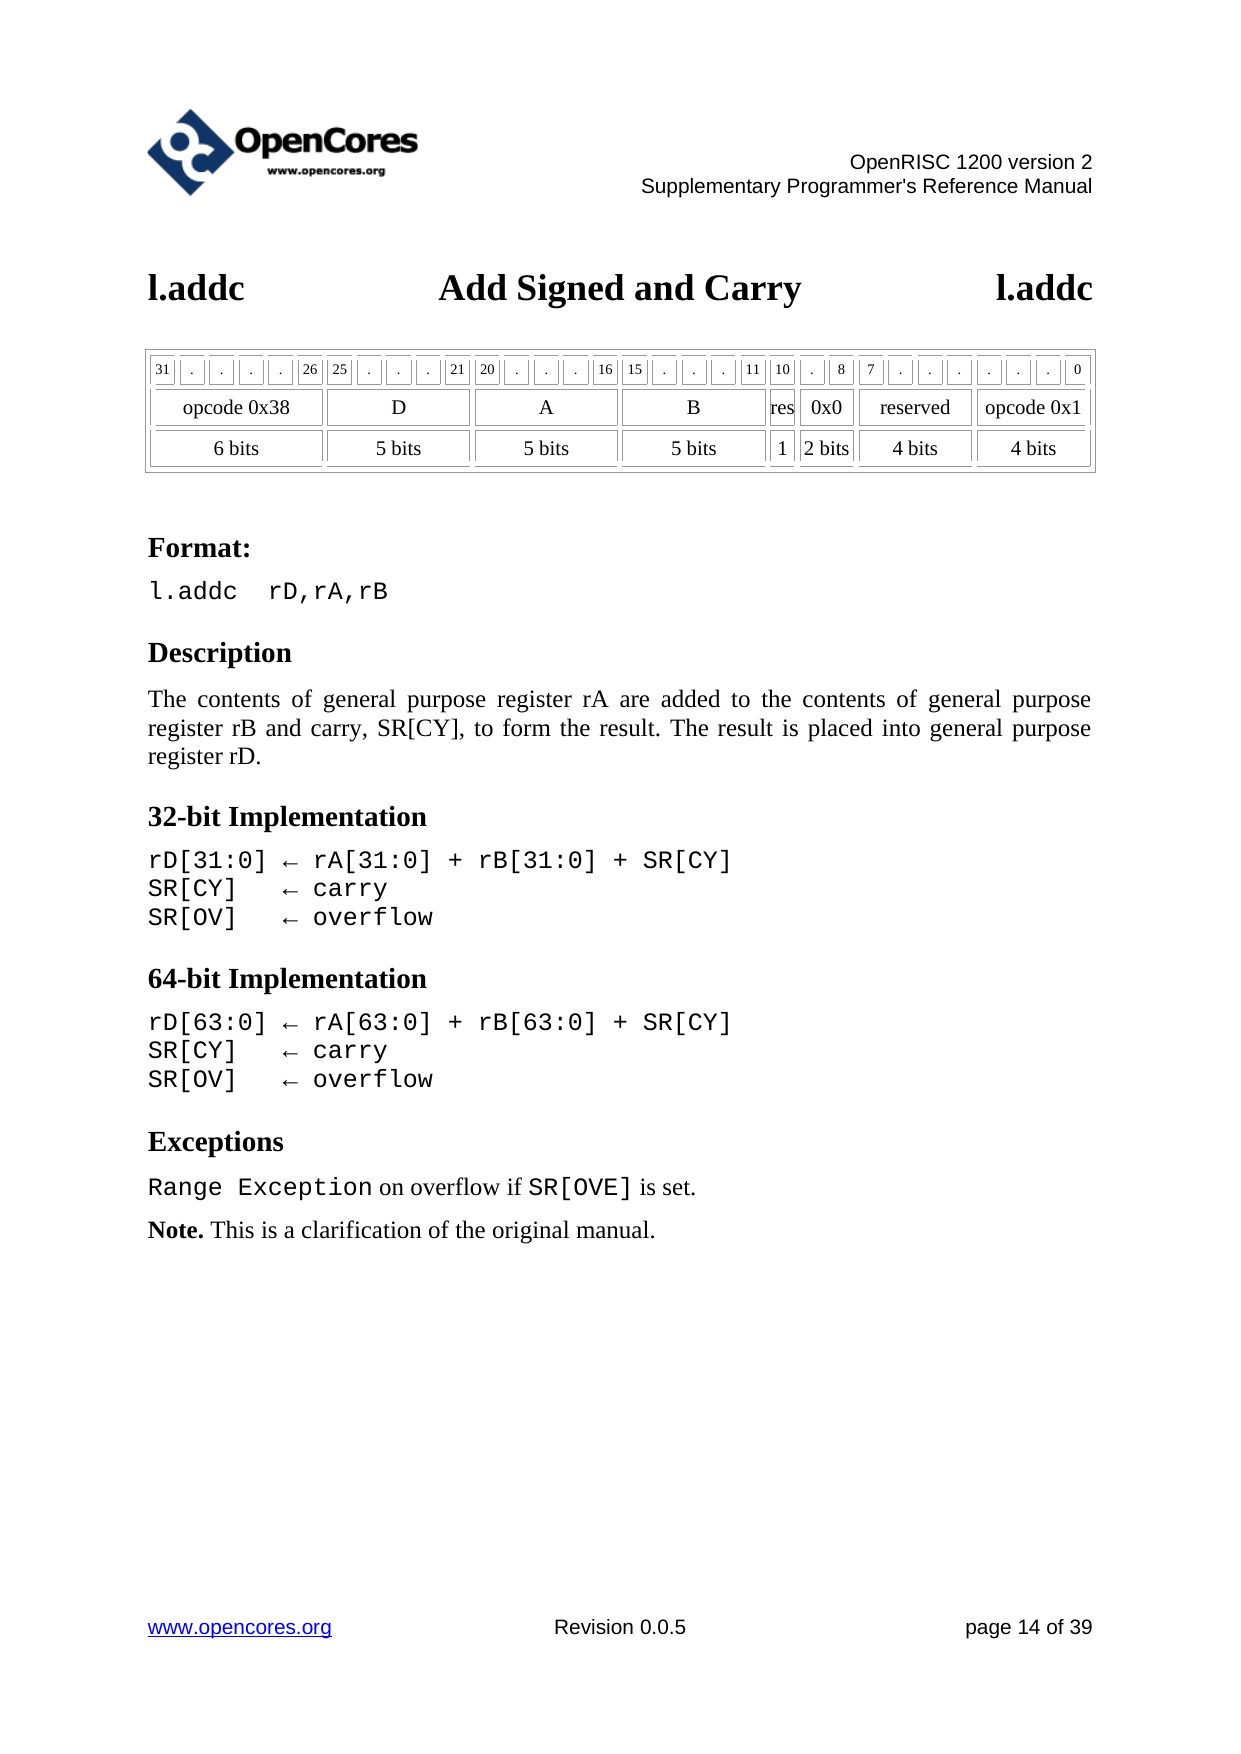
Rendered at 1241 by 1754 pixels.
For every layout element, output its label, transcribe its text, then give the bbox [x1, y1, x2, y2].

table_header l.addc [148, 227, 325, 308]
table_cell 6 bits [148, 425, 325, 466]
table_header . [413, 350, 443, 383]
table_header . [531, 350, 561, 383]
table_header 15 [620, 350, 649, 383]
table_header l.addc [915, 227, 1093, 308]
table_header 21 [443, 350, 472, 383]
table_header . [708, 350, 738, 383]
table_cell res [768, 384, 797, 425]
table_header . [945, 350, 974, 383]
title 32-bit Implementation [148, 799, 1093, 833]
text SR[OV] ← overflow [148, 1066, 1093, 1095]
table_header 25 [325, 350, 354, 383]
text rD[31:0] ← rA[31:0] + rB[31:0] + SR[CY] [148, 847, 1093, 876]
table_header . [649, 350, 679, 383]
table_cell 1 [768, 425, 797, 466]
title Exceptions [148, 1124, 1093, 1157]
text The contents of general purpose register rA are added to the contents of general purpose register rB and carry, SR[CY], to form the result. The result is placed into general purpose register rD. [148, 684, 1093, 770]
table_cell 2 bits [797, 425, 856, 466]
table_header 8 [826, 350, 856, 383]
table_header 11 [738, 350, 767, 383]
text SR[CY] ← carry [148, 1038, 1093, 1066]
table_header . [266, 350, 295, 383]
text SR[OV] ← overflow [148, 904, 1093, 932]
table_header . [561, 350, 590, 383]
table_header . [974, 350, 1003, 383]
table_header . [915, 350, 944, 383]
table_header . [502, 350, 531, 383]
table_cell 5 bits [620, 425, 767, 466]
table_cell 5 bits [472, 425, 620, 466]
table_cell opcode 0x1 [974, 384, 1093, 425]
title 64-bit Implementation [148, 961, 1093, 995]
picture [147, 109, 418, 196]
table_header 31 [148, 350, 177, 383]
table_header . [354, 350, 384, 383]
table_cell 4 bits [974, 425, 1093, 466]
table_cell reserved [856, 384, 974, 425]
title Format: [148, 530, 1093, 563]
table_header 26 [295, 350, 325, 383]
table_cell 5 bits [325, 425, 472, 466]
table_cell A [472, 384, 620, 425]
table_cell D [325, 384, 472, 425]
table_header . [177, 350, 207, 383]
table_header 16 [590, 350, 620, 383]
table_header 0 [1063, 350, 1093, 383]
text Note. This is a clarification of the original manual. [148, 1215, 1093, 1244]
table_header . [236, 350, 266, 383]
table_header . [797, 350, 826, 383]
text l.addc rD,rA,rB [148, 578, 1093, 607]
table_header . [886, 350, 915, 383]
table_header 20 [472, 350, 502, 383]
table_header . [1033, 350, 1063, 383]
table_header . [1004, 350, 1033, 383]
title Description [148, 636, 1093, 669]
text SR[CY] ← carry [148, 876, 1093, 904]
table_header . [207, 350, 236, 383]
table_cell opcode 0x38 [148, 384, 325, 425]
table_header . [679, 350, 708, 383]
table_header 10 [768, 350, 797, 383]
table_cell 0x0 [797, 384, 856, 425]
table_cell B [620, 384, 767, 425]
table_header . [384, 350, 413, 383]
text rD[63:0] ← rA[63:0] + rB[63:0] + SR[CY] [148, 1010, 1093, 1038]
table_header Add Signed and Carry [325, 227, 915, 308]
table_header 7 [856, 350, 886, 383]
table_cell 4 bits [856, 425, 974, 466]
text Range Exception on overflow if SR[OVE] is set. [148, 1172, 1093, 1203]
